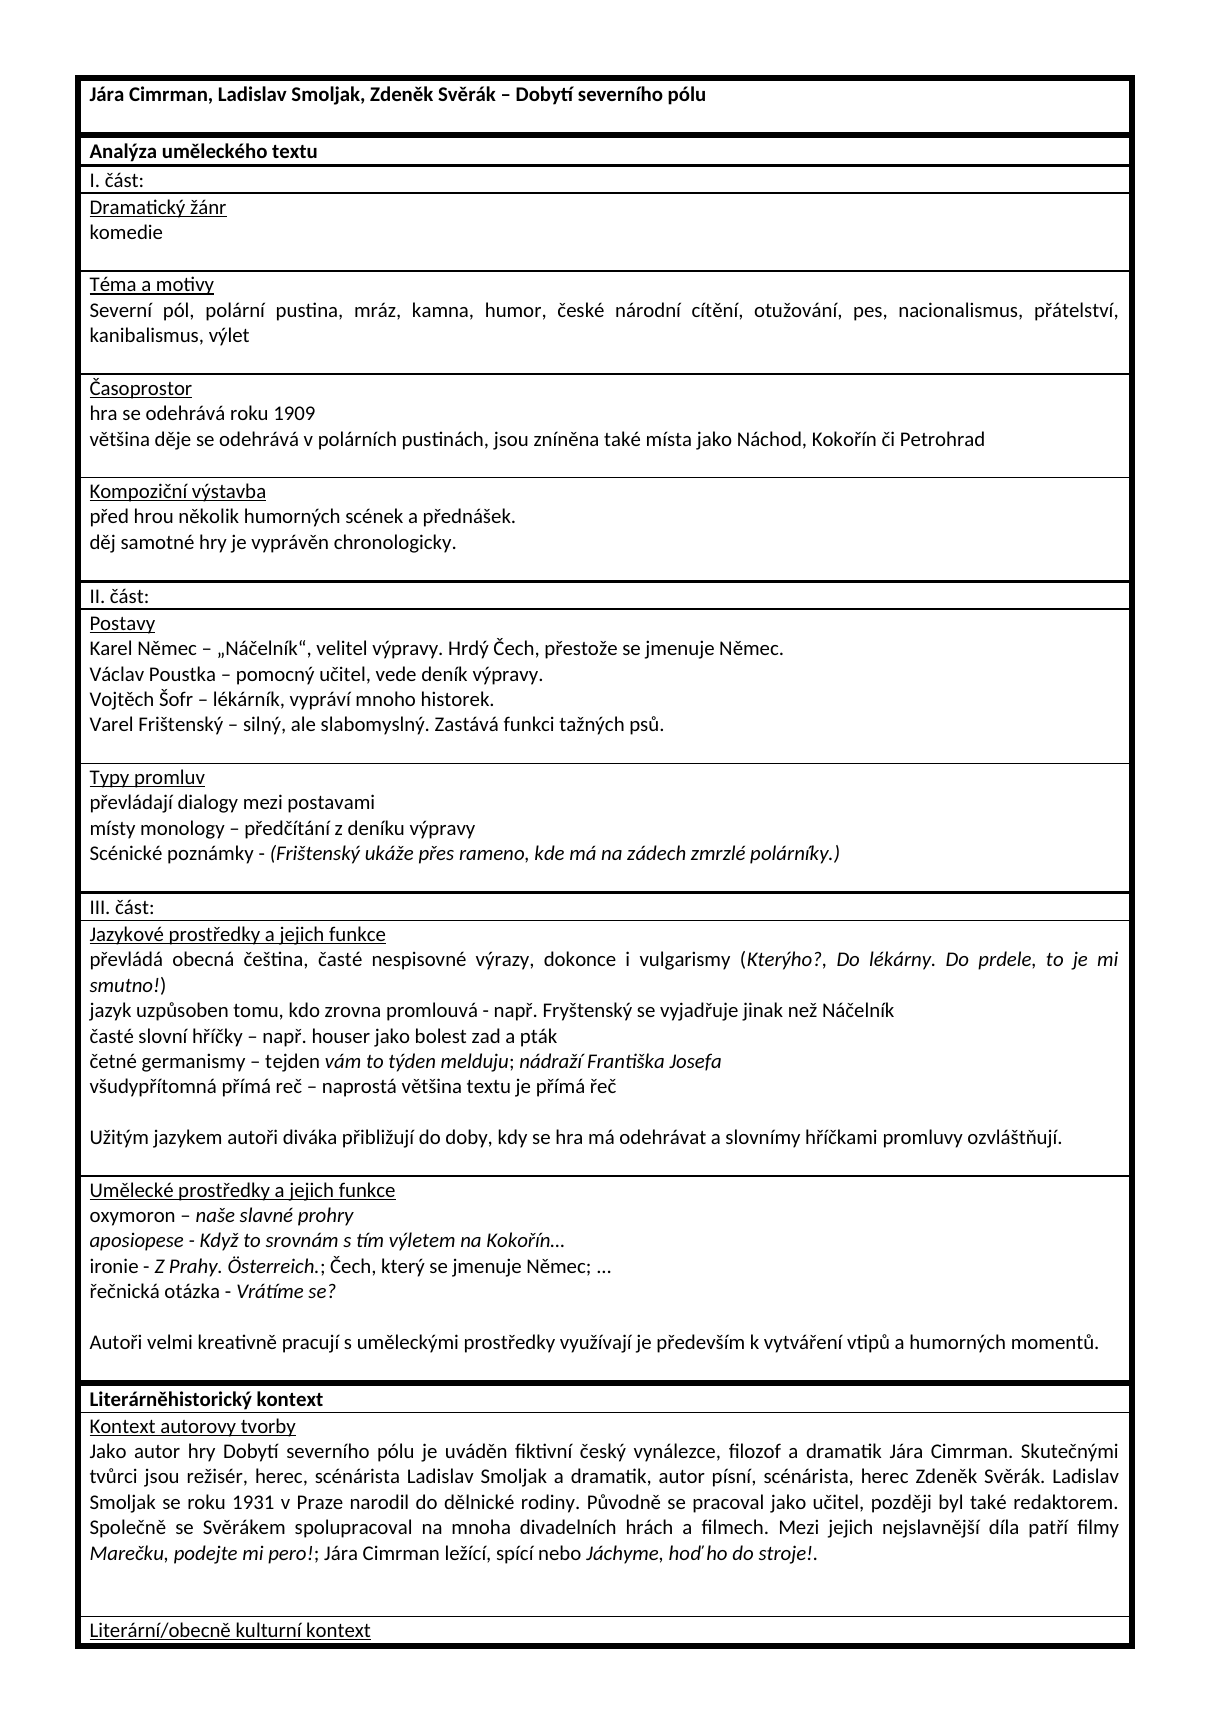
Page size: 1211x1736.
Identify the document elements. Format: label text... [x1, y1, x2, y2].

table_cell Postavy Karel Němec – „Náčelník“, velitel výpravy. Hrdý Čech, přestože se jmenuje Němec. Václav Poustka – pomocný učitel, vede deník výpravy. Vojtěch Šofr – lékárník, vypráví mnoho historek. Varel Frištenský – silný, ale slabomyslný. Zastává funkci tažných psů. [81, 610, 1129, 762]
table_cell Časoprostor hra se odehrává roku 1909 většina děje se odehrává v polárních pustinách, jsou zníněna také místa jako Náchod, Kokořín či Petrohrad [81, 375, 1129, 477]
table_cell Analýza uměleckého textu [81, 138, 1129, 164]
table_cell Kompoziční výstavba před hrou několik humorných scének a přednášek. děj samotné hry je vyprávěn chronologicky. [81, 478, 1129, 580]
table_cell Dramatický žánr komedie [81, 194, 1129, 270]
table_cell II. část: [81, 583, 1129, 608]
table_cell Téma a motivy Severní pól, polární pustina, mráz, kamna, humor, české národní cítění, otužování, pes, nacionalismus, přátelství, kanibalismus, výlet [81, 272, 1129, 373]
table_cell I. část: [81, 167, 1129, 192]
table_cell Literární/obecně kulturní kontext [81, 1617, 1129, 1643]
table_cell Umělecké prostředky a jejich funkce oxymoron – naše slavné prohry aposiopese - Když to srovnám s tím výletem na Kokořín… ironie - Z Prahy. Österreich.; Čech, který se jmenuje Němec; ... řečnická otázka - Vrátíme se? Autoři velmi kreativně pracují s uměleckými prostředky využívají je především k vytváření vtipů a humorných momentů. [81, 1177, 1129, 1380]
table_cell Kontext autorovy tvorby Jako autor hry Dobytí severního pólu je uváděn fiktivní český vynálezce, filozof a dramatik Jára Cimrman. Skutečnými tvůrci jsou režisér, herec, scénárista Ladislav Smoljak a dramatik, autor písní, scénárista, herec Zdeněk Svěrák. Ladislav Smoljak se roku 1931 v Praze narodil do dělnické rodiny. Původně se pracoval jako učitel, později byl také redaktorem. Společně se Svěrákem spolupracoval na mnoha divadelních hrách a filmech. Mezi jejich nejslavnější díla patří filmy Marečku, podejte mi pero!; Jára Cimrman ležící, spící nebo Jáchyme, hoď ho do stroje!. [81, 1413, 1129, 1616]
table_cell III. část: [81, 894, 1129, 919]
table_cell Literárněhistorický kontext [81, 1386, 1129, 1412]
table_cell Jazykové prostředky a jejich funkce převládá obecná čeština, časté nespisovné výrazy, dokonce i vulgarismy (Kterýho?, Do lékárny. Do prdele, to je mi smutno!) jazyk uzpůsoben tomu, kdo zrovna promlouvá - např. Fryštenský se vyjadřuje jinak než Náčelník časté slovní hříčky – např. houser jako bolest zad a pták četné germanismy – tejden vám to týden melduju; nádraží Františka Josefa všudypřítomná přímá reč – naprostá většina textu je přímá řeč Užitým jazykem autoři diváka přibližují do doby, kdy se hra má odehrávat a slovnímy hříčkami promluvy ozvláštňují. [81, 921, 1129, 1175]
table_header Jára Cimrman, Ladislav Smoljak, Zdeněk Svěrák – Dobytí severního pólu [81, 81, 1129, 132]
table_cell Typy promluv převládají dialogy mezi postavami místy monology – předčítání z deníku výpravy Scénické poznámky - (Frištenský ukáže přes rameno, kde má na zádech zmrzlé polárníky.) [81, 764, 1129, 891]
